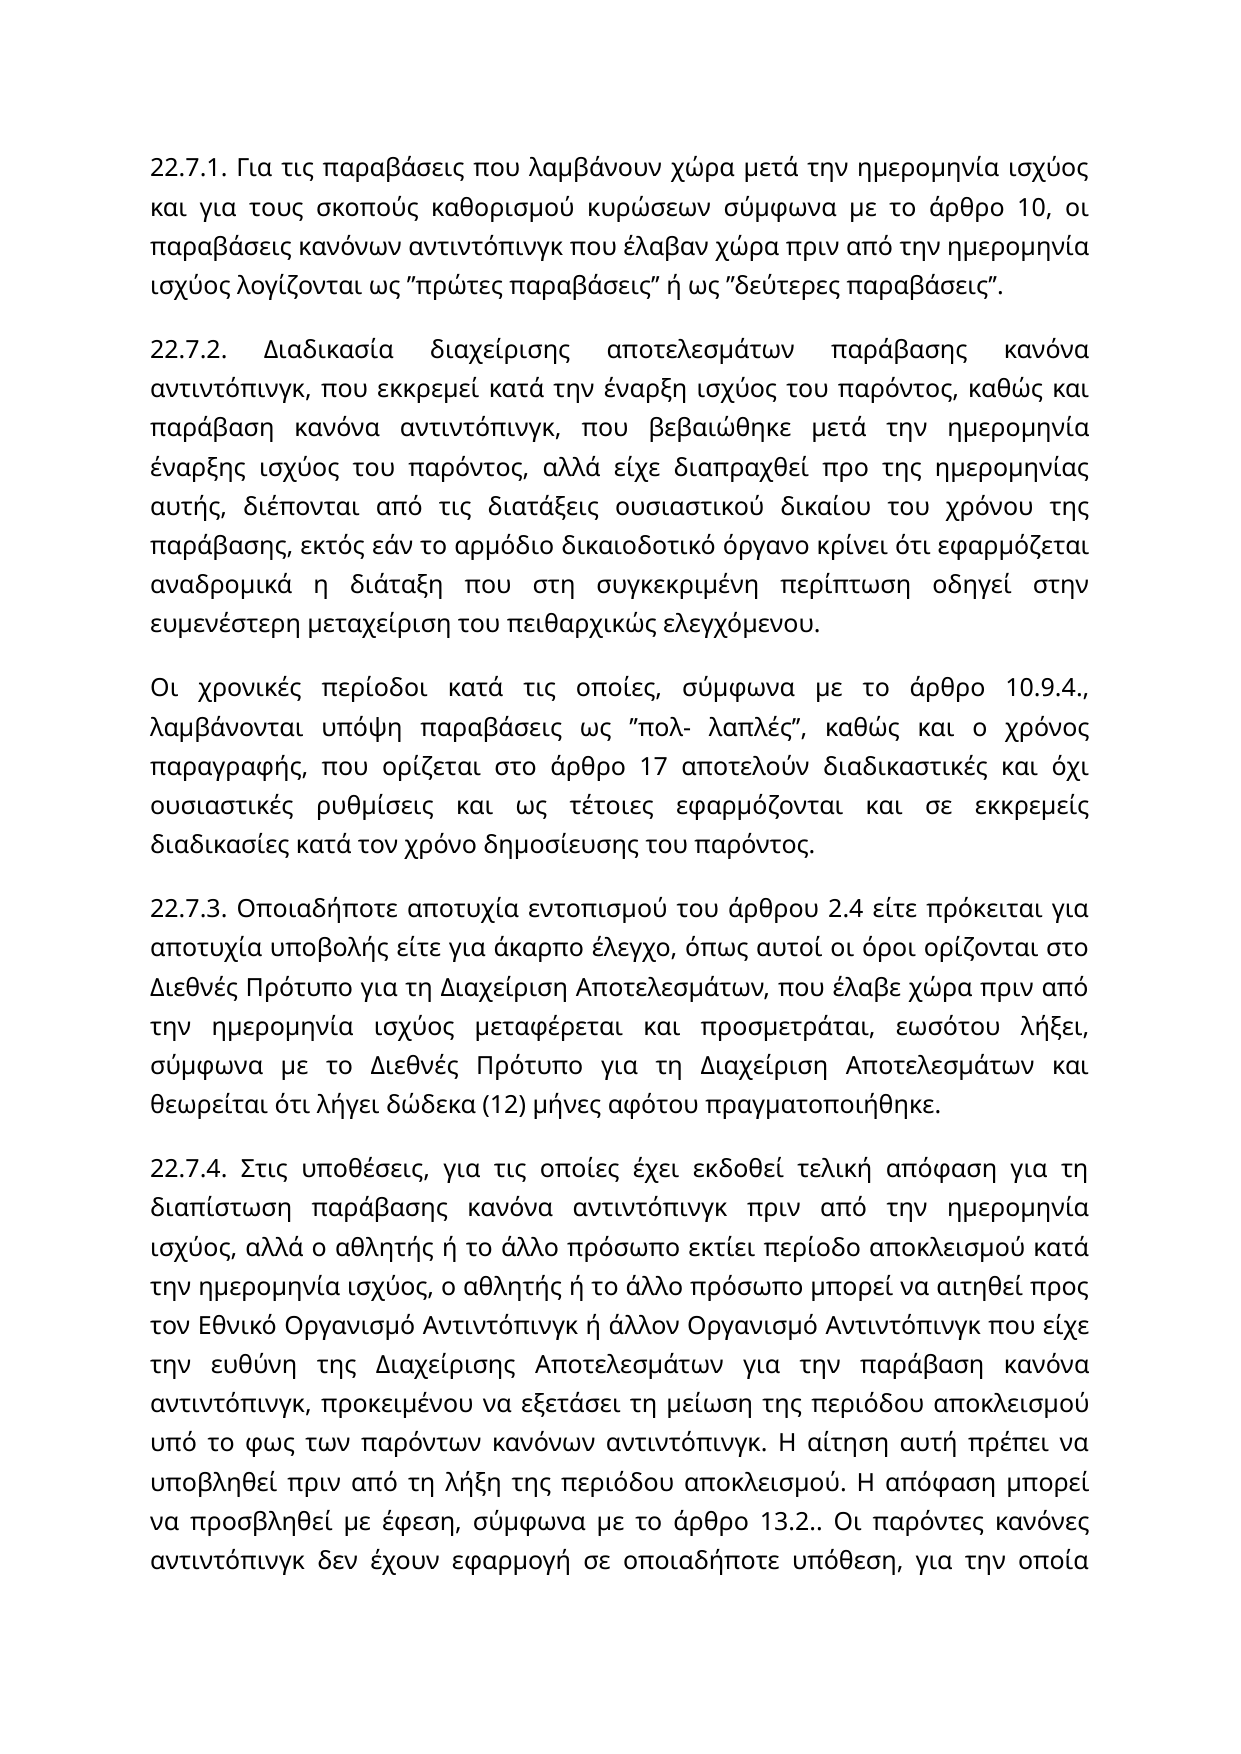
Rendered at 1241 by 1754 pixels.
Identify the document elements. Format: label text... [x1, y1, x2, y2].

text 22.7.4. Στις υποθέσεις, για τις οποίες έχει εκδοθεί τελική απόφαση για τη διαπίστωση παράβασης κανόνα αντιντόπινγκ πριν από την ημερομηνία ισχύος, αλλά ο αθλητής ή το άλλο πρόσωπο εκτίει περίοδο αποκλεισμού κατά την ημερομηνία ισχύος, ο αθλητής ή το άλλο πρόσωπο μπορεί να αιτηθεί προς τον Eθνικό Οργανισμό Αντιντόπινγκ ή άλλον Οργανισμό Αντιντόπινγκ που είχε την ευθύνη της Διαχείρισης Αποτελεσμάτων για την παράβαση κανόνα αντιντόπινγκ, προκειμένου να εξετάσει τη μείωση της περιόδου αποκλεισμού υπό το φως των παρόντων κανόνων αντιντόπινγκ. Η αίτηση αυτή πρέπει να υποβληθεί πριν από τη λήξη της περιόδου αποκλεισμού. Η απόφαση μπορεί να προσβληθεί με έφεση, σύμφωνα με το άρθρο 13.2.. Οι παρόντες κανόνες αντιντόπινγκ δεν έχουν εφαρμογή σε οποιαδήποτε υπόθεση, για την οποία [150, 1151, 1090, 1577]
text Οι χρονικές περίοδοι κατά τις οποίες, σύμφωνα με το άρθρο 10.9.4., λαμβάνονται υπόψη παραβάσεις ως ’’πολ- λαπλές’’, καθώς και ο χρόνος παραγραφής, που ορίζεται στο άρθρο 17 αποτελούν διαδικαστικές και όχι ουσιαστικές ρυθμίσεις και ως τέτοιες εφαρμόζονται και σε εκκρεμείς διαδικασίες κατά τον χρόνο δημοσίευσης του παρόντος. [150, 670, 1090, 861]
text 22.7.1. Για τις παραβάσεις που λαμβάνουν χώρα μετά την ημερομηνία ισχύος και για τους σκοπούς καθορισμού κυρώσεων σύμφωνα με το άρθρο 10, οι παραβάσεις κανόνων αντιντόπινγκ που έλαβαν χώρα πριν από την ημερομηνία ισχύος λογίζονται ως ’’πρώτες παραβάσεις’’ ή ως ’’δεύτερες παραβάσεις’’. [150, 150, 1090, 302]
text 22.7.3. Οποιαδήποτε αποτυχία εντοπισμoύ του άρθρου 2.4 είτε πρόκειται για αποτυχία υποβολής είτε για άκαρπο έλεγχο, όπως αυτοί οι όροι ορίζονται στο Διεθνές Πρότυπο για τη Διαχείριση Αποτελεσμάτων, που έλαβε χώρα πριν από την ημερομηνία ισχύος μεταφέρεται και προσμετράται, εωσότου λήξει, σύμφωνα με το Διεθνές Πρότυπο για τη Διαχείριση Αποτελεσμάτων και θεωρείται ότι λήγει δώδεκα (12) μήνες αφότου πραγματοποιήθηκε. [150, 891, 1090, 1121]
text 22.7.2. Διαδικασία διαχείρισης αποτελεσμάτων παράβασης κανόνα αντιντόπινγκ, που εκκρεμεί κατά την έναρξη ισχύος του παρόντος, καθώς και παράβαση κανόνα αντιντόπινγκ, που βεβαιώθηκε μετά την ημερομηνία έναρξης ισχύος του παρόντος, αλλά είχε διαπραχθεί προ της ημερομηνίας αυτής, διέπονται από τις διατάξεις ουσιαστικού δικαίου του χρόνου της παράβασης, εκτός εάν το αρμόδιο δικαιοδοτικό όργανο κρίνει ότι εφαρμόζεται αναδρομικά η διάταξη που στη συγκεκριμένη περίπτωση οδηγεί στην ευμενέστερη μεταχείριση του πειθαρχικώς ελεγχόμενου. [150, 332, 1090, 640]
